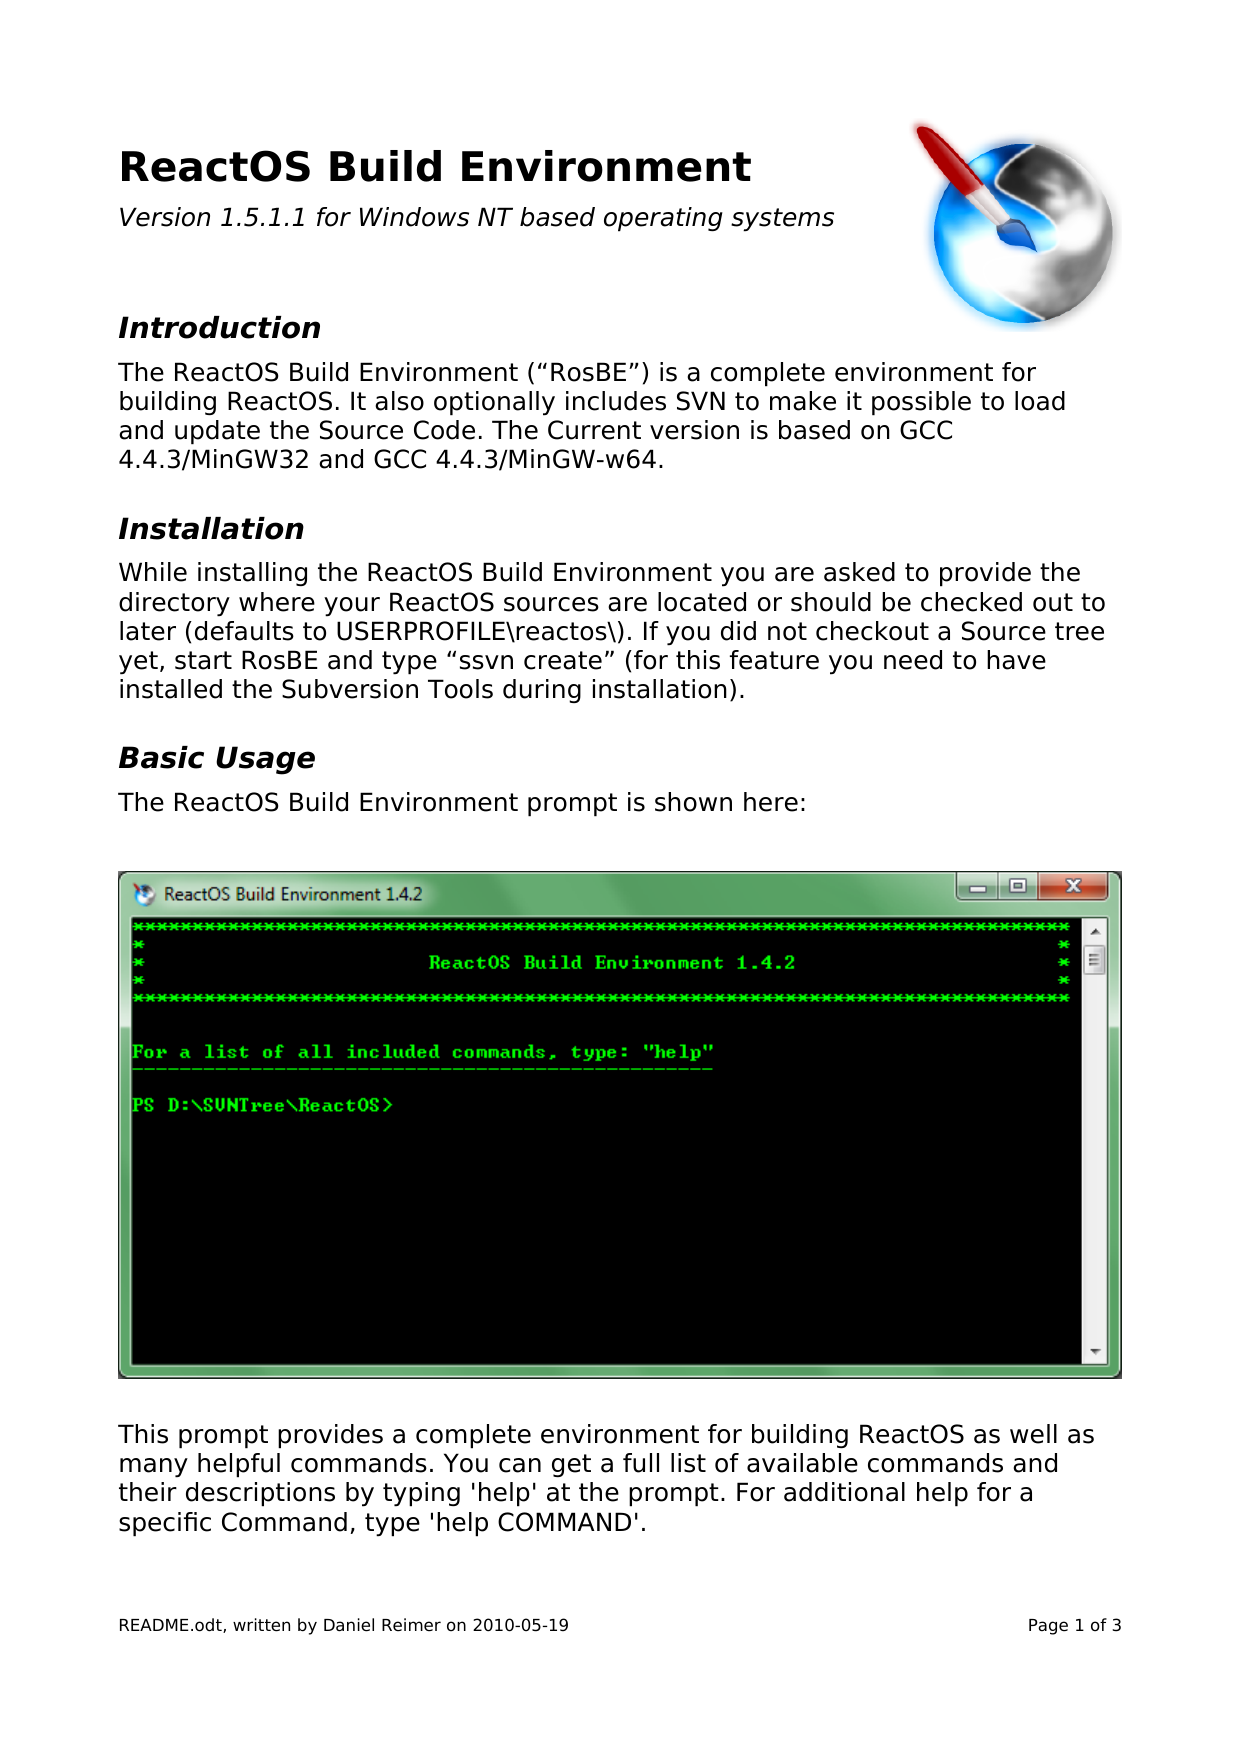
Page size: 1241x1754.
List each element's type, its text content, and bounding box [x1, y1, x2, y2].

picture [908, 118, 1122, 332]
text While installing the ReactOS Build Environment you are asked to provide the directory where your ReactOS sources are located or should be checked out to later (defaults to USERPROFILE\reactos\). If you did not checkout a Source tree yet, start RosBE and type “ssvn create” (for this feature you need to have installed the Subversion Tools during installation). [118, 558, 1122, 704]
picture [118, 871, 1122, 1379]
text This prompt provides a complete environment for building ReactOS as well as many helpful commands. You can get a full list of available commands and their descriptions by typing 'help' at the prompt. For additional help for a specific Command, type 'help COMMAND'. [118, 1420, 1122, 1537]
text Version 1.5.1.1 for Windows NT based operating systems [118, 203, 908, 232]
subtitle Introduction [118, 311, 1122, 345]
subtitle Installation [118, 512, 1122, 546]
text The ReactOS Build Environment prompt is shown here: [118, 788, 1122, 817]
subtitle ReactOS Build Environment [118, 143, 908, 191]
text The ReactOS Build Environment (“RosBE”) is a complete environment for building ReactOS. It also optionally includes SVN to make it possible to load and update the Source Code. The Current version is based on GCC 4.4.3/MinGW32 and GCC 4.4.3/MinGW-w64. [118, 358, 1122, 474]
subtitle Basic Usage [118, 742, 1122, 776]
